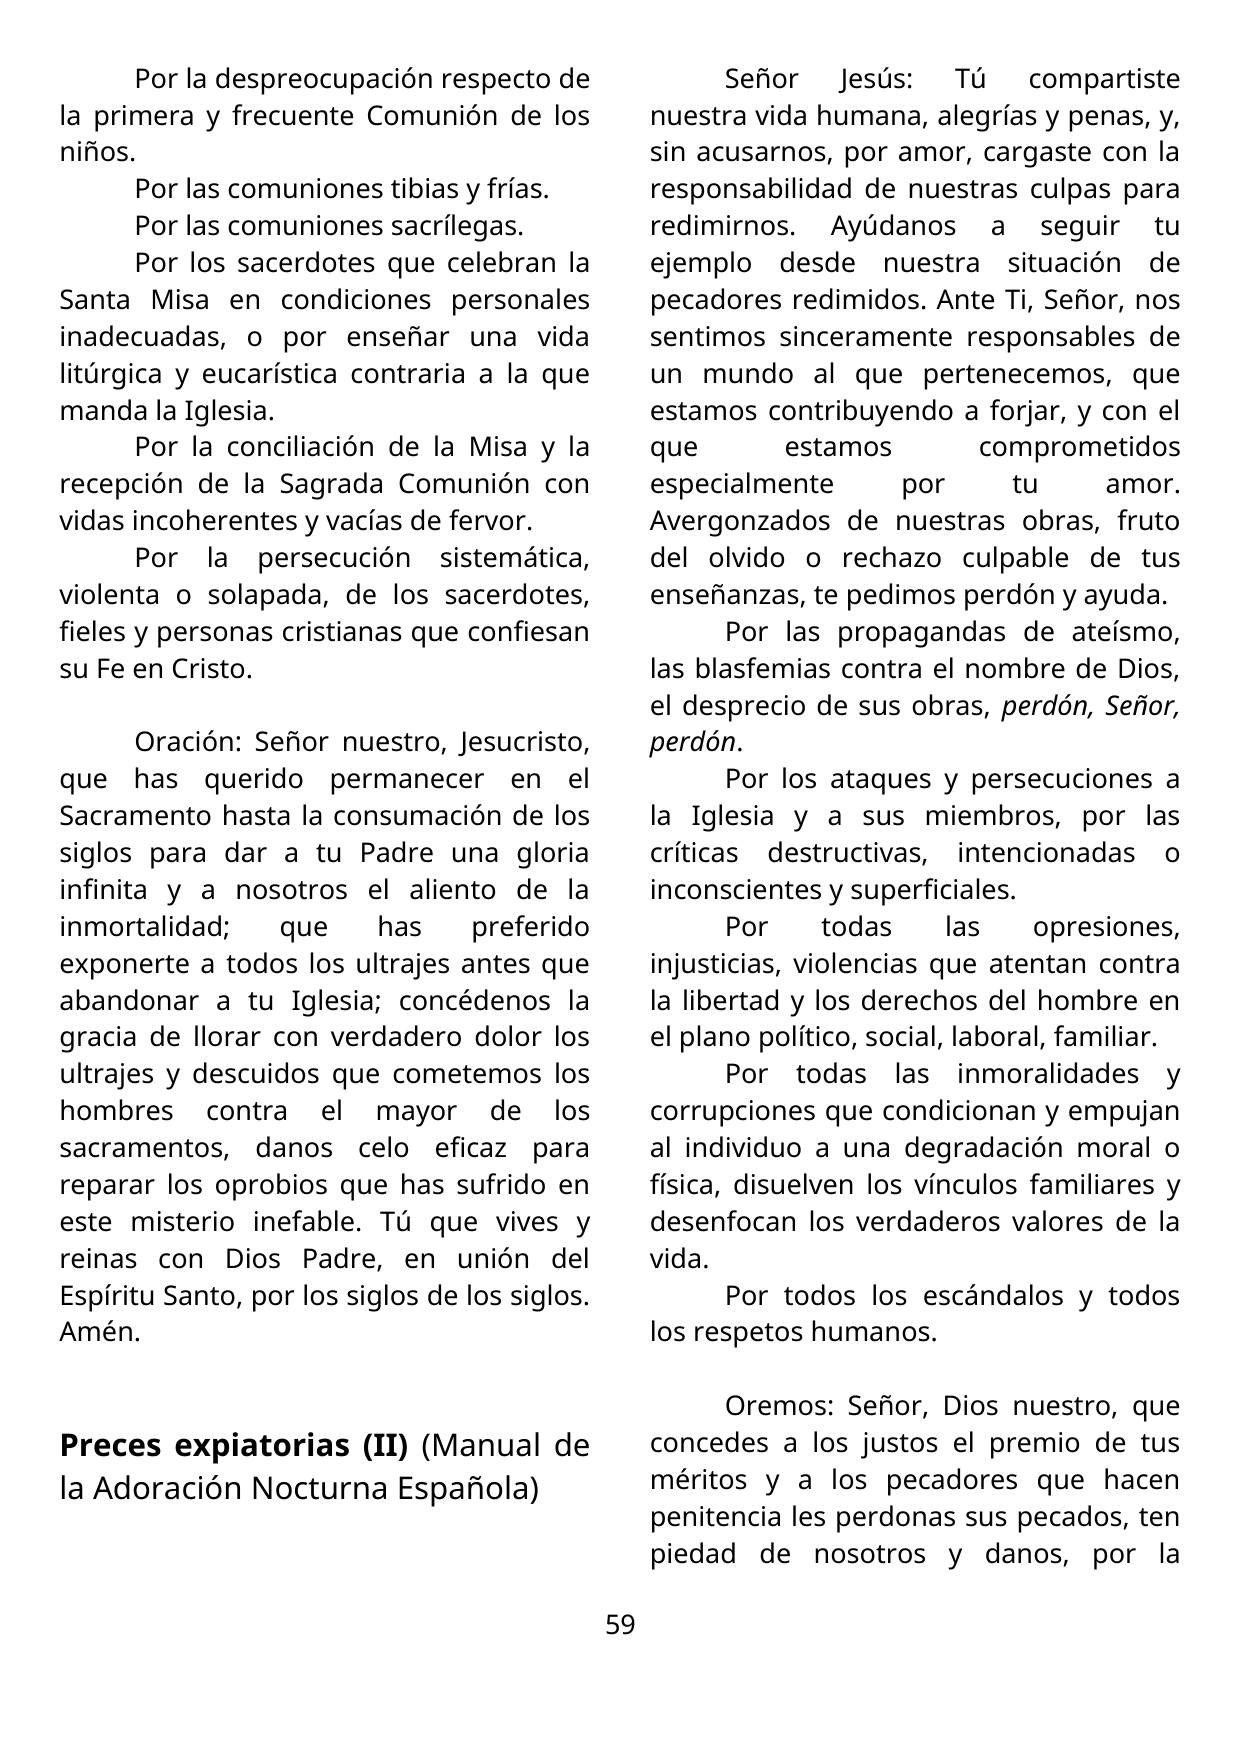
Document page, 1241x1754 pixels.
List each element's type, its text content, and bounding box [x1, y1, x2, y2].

subtitle Por las comuniones tibias y frías. [59, 170, 591, 207]
subtitle Por todos los escándalos y todos los respetos humanos. [649, 1276, 1181, 1350]
subtitle Oremos: Señor, Dios nuestro, que concedes a los justos el premio de tus méritos y a los pecadores que hacen penitencia les perdonas sus pecados, ten piedad de nosotros y danos, por la [649, 1387, 1181, 1571]
subtitle Por los sacerdotes que celebran la Santa Misa en condiciones personales inadecuadas, o por enseñar una vida litúrgica y eucarística contraria a la que manda la Iglesia. [59, 243, 591, 428]
subtitle Por la persecución sistemática, violenta o solapada, de los sacerdotes, fieles y personas cristianas que confiesan su Fe en Cristo. [59, 538, 591, 686]
subtitle Por los ataques y persecuciones a la Iglesia y a sus miembros, por las críticas destructivas, intencionadas o inconscientes y superficiales. [649, 760, 1181, 907]
subtitle Preces expiatorias (II) (Manual de la Adoración Nocturna Española) [59, 1423, 591, 1509]
subtitle Por las comuniones sacrílegas. [59, 207, 591, 243]
subtitle Por la conciliación de la Misa y la recepción de la Sagrada Comunión con vidas incoherentes y vacías de fervor. [59, 428, 591, 538]
subtitle Por la despreocupación respecto de la primera y frecuente Comunión de los niños. [59, 59, 591, 170]
subtitle Oración: Señor nuestro, Jesucristo, que has querido permanecer en el Sacramento hasta la consumación de los siglos para dar a tu Padre una gloria infinita y a nosotros el aliento de la inmortalidad; que has preferido exponerte a todos los ultrajes antes que abandonar a tu Iglesia; concédenos la gracia de llorar con verdadero dolor los ultrajes y descuidos que cometemos los hombres contra el mayor de los sacramentos, danos celo eficaz para reparar los oprobios que has sufrido en este misterio inefable. Tú que vives y reinas con Dios Padre, en unión del Espíritu Santo, por los siglos de los siglos. Amén. [59, 723, 591, 1350]
subtitle Señor Jesús: Tú compartiste nuestra vida humana, alegrías y penas, y, sin acusarnos, por amor, cargaste con la responsabilidad de nuestras culpas para redimirnos. Ayúdanos a seguir tu ejemplo desde nuestra situación de pecadores redimidos. Ante Ti, Señor, nos sentimos sinceramente responsables de un mundo al que pertenecemos, que estamos contribuyendo a forjar, y con el que estamos comprometidos especialmente por tu amor. Avergonzados de nuestras obras, fruto del olvido o rechazo culpable de tus enseñanzas, te pedimos perdón y ayuda. [649, 59, 1181, 612]
subtitle Por todas las opresiones, injusticias, violencias que atentan contra la libertad y los derechos del hombre en el plano político, social, laboral, familiar. [649, 907, 1181, 1055]
subtitle Por las propagandas de ateísmo, las blasfemias contra el nombre de Dios, el desprecio de sus obras, perdón, Señor, perdón. [649, 612, 1181, 760]
subtitle Por todas las inmoralidades y corrupciones que condicionan y empujan al individuo a una degradación moral o física, disuelven los vínculos familiares y desenfocan los verdaderos valores de la vida. [649, 1055, 1181, 1276]
